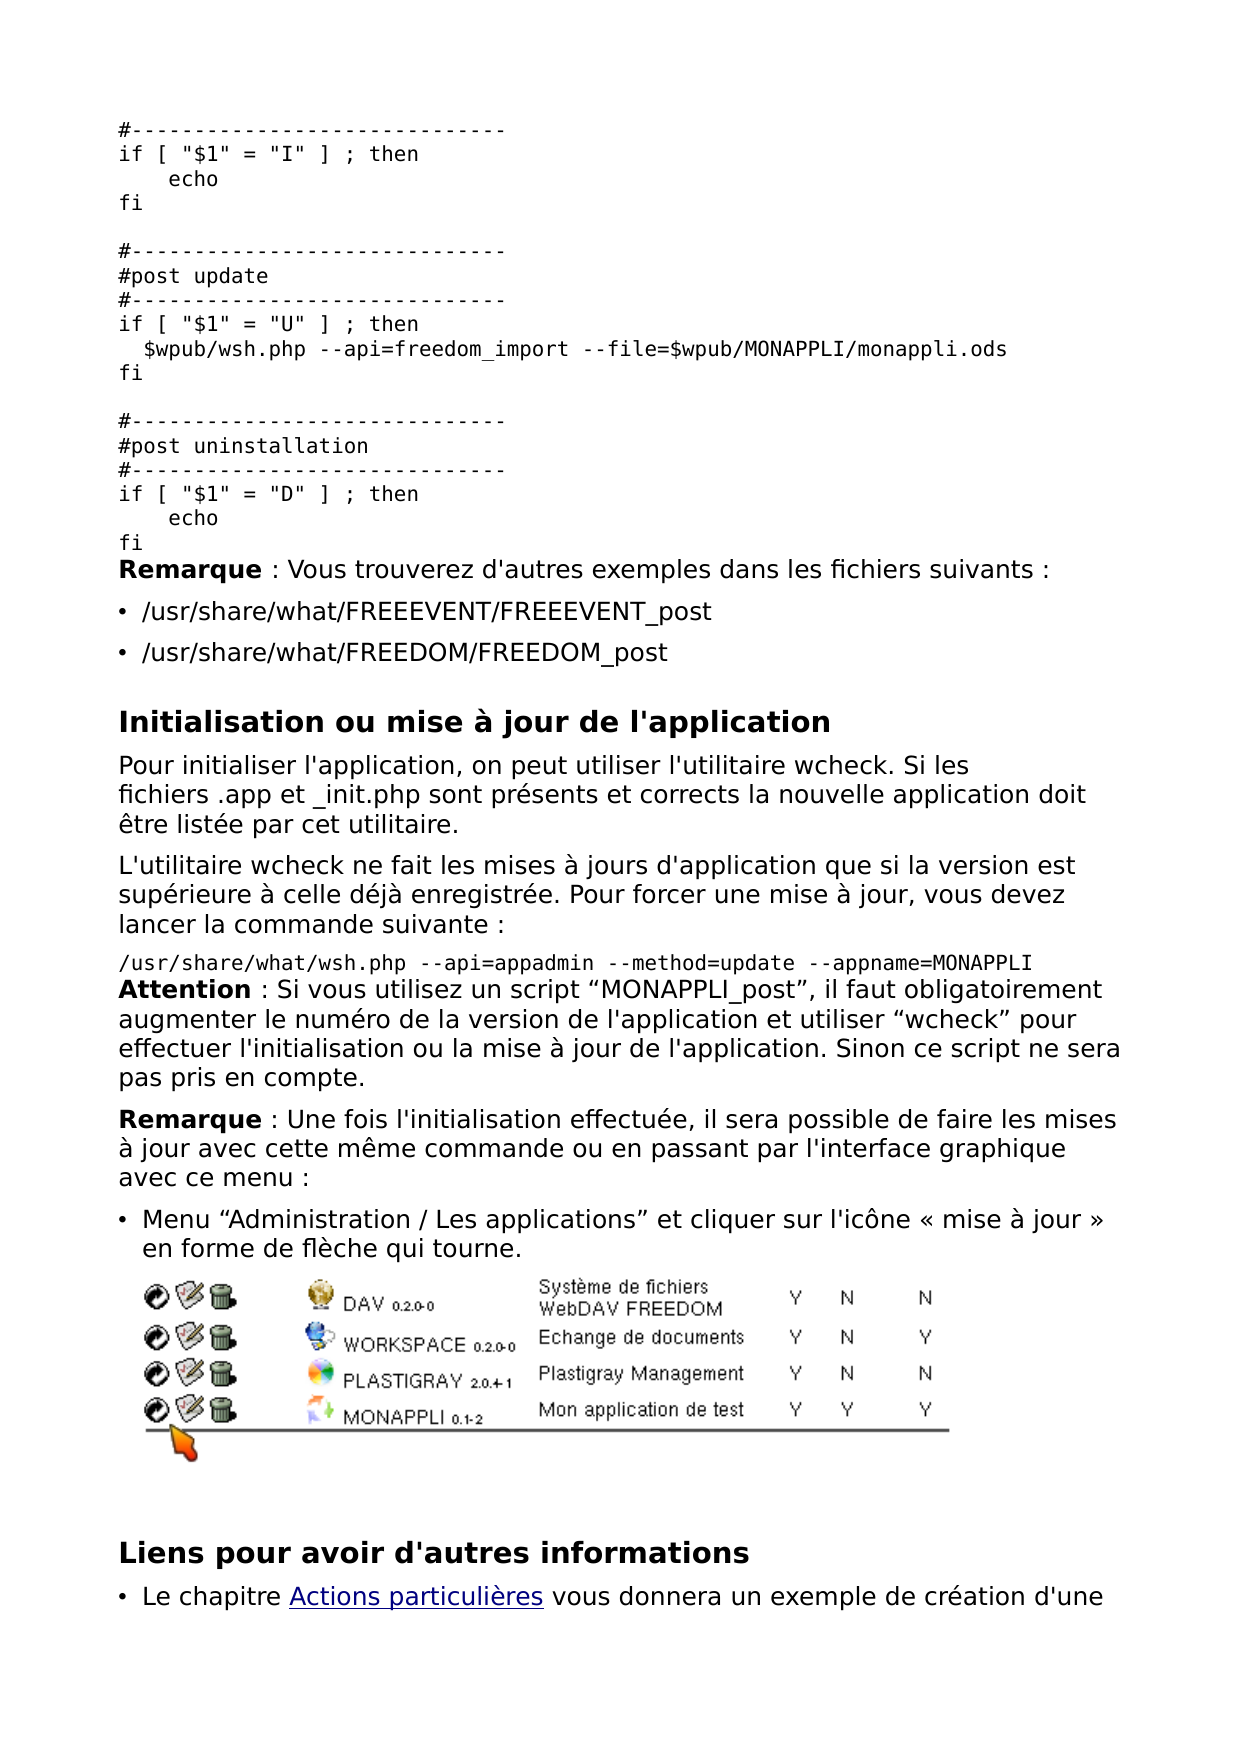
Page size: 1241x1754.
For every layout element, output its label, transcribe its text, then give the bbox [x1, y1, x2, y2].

text Attention : Si vous utilisez un script “MONAPPLI_post”, il faut obligatoirement augmenter le numéro de la version de l'application et utiliser “wcheck” pour effectuer l'initialisation ou la mise à jour de l'application. Sinon ce script ne sera pas pris en compte. [118, 976, 1122, 1092]
list Menu “Administration / Les applications” et cliquer sur l'icône « mise à jour » en forme de flèche qui tourne. [118, 1205, 1122, 1263]
text Remarque : Une fois l'initialisation effectuée, il sera possible de faire les mises à jour avec cette même commande ou en passant par l'interface graphique avec ce menu : [118, 1105, 1122, 1192]
list /usr/share/what/FREEDOM/FREEDOM_post [118, 638, 1122, 667]
subtitle Initialisation ou mise à jour de l'application [118, 705, 1122, 739]
text L'utilitaire wcheck ne fait les mises à jours d'application que si la version est supérieure à celle déjà enregistrée. Pour forcer une mise à jour, vous devez lancer la commande suivante : [118, 851, 1122, 939]
list /usr/share/what/FREEEVENT/FREEEVENT_post [118, 597, 1122, 626]
text Pour initialiser l'application, on peut utiliser l'utilitaire wcheck. Si les fichiers .app et _init.php sont présents et corrects la nouvelle application doit être listée par cet utilitaire. [118, 751, 1122, 839]
list Le chapitre Actions particulières vous donnera un exemple de création d'une [118, 1583, 1122, 1612]
text /usr/share/what/wsh.php --api=appadmin --method=update --appname=MONAPPLI [118, 951, 1122, 976]
picture [118, 1275, 950, 1470]
text Remarque : Vous trouverez d'autres exemples dans les fichiers suivants : [118, 555, 1122, 584]
text #------------------------------ if [ "$1" = "I" ] ; then echo fi #------------------------------ #post update #------------------------------ if [ "$1" = "U" ] ; then $wpub/wsh.php --api=freedom_import --file=$wpub/MONAPPLI/monappli.ods fi #------------------------------ #post uninstallation #------------------------------ if [ "$1" = "D" ] ; then echo fi [118, 118, 1122, 555]
subtitle Liens pour avoir d'autres informations [118, 1536, 1122, 1570]
